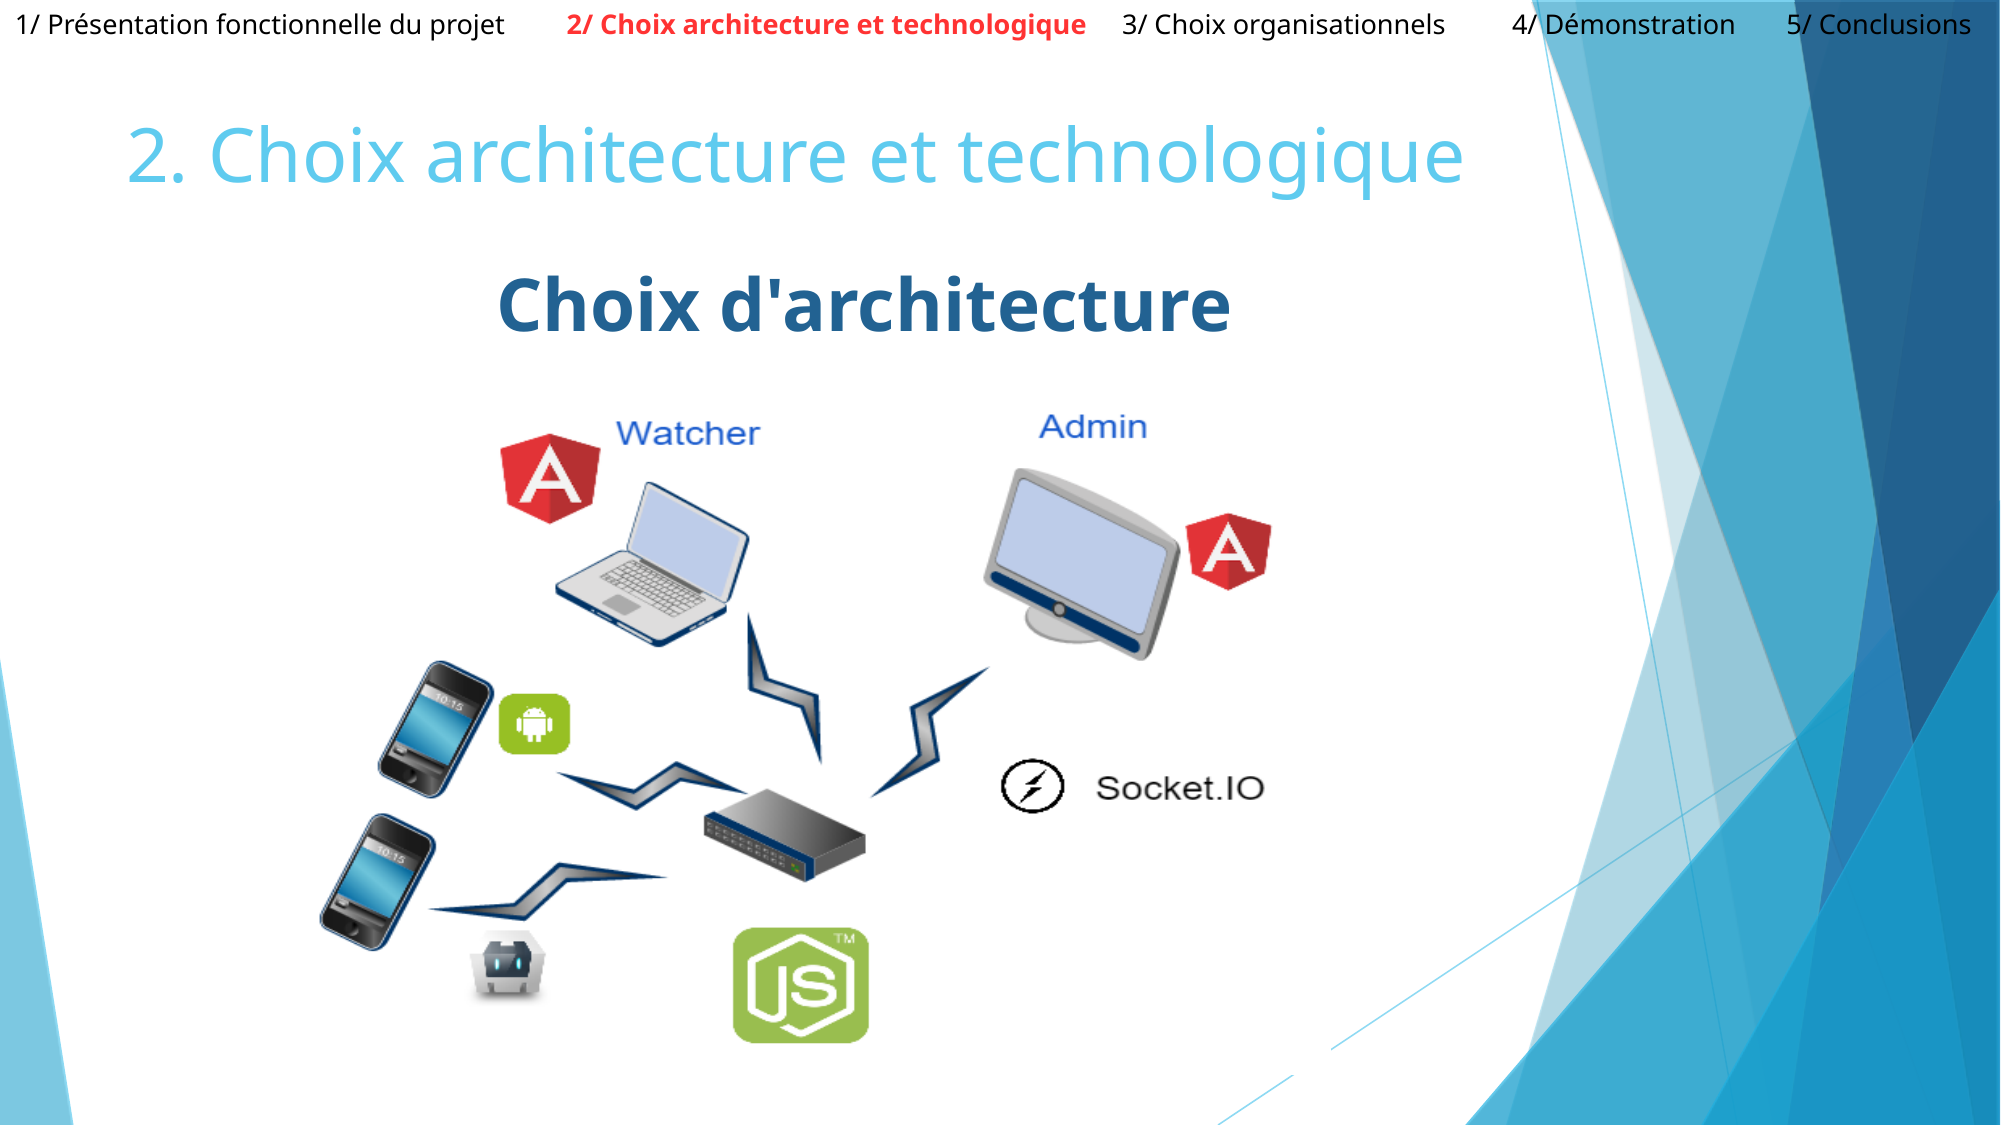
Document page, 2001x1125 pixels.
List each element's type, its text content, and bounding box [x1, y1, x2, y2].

title 2. Choix architecture et technologique [111, 99, 1522, 210]
text_box 1/ Présentation fonctionnelle du projet 2/ Choix architecture et technologique 3/ Choix organisationnels 4/ Démonstration 5/ Conclusions [0, 0, 2000, 48]
picture [236, 401, 1331, 1075]
list Choix d'architecture [159, 250, 1570, 1125]
